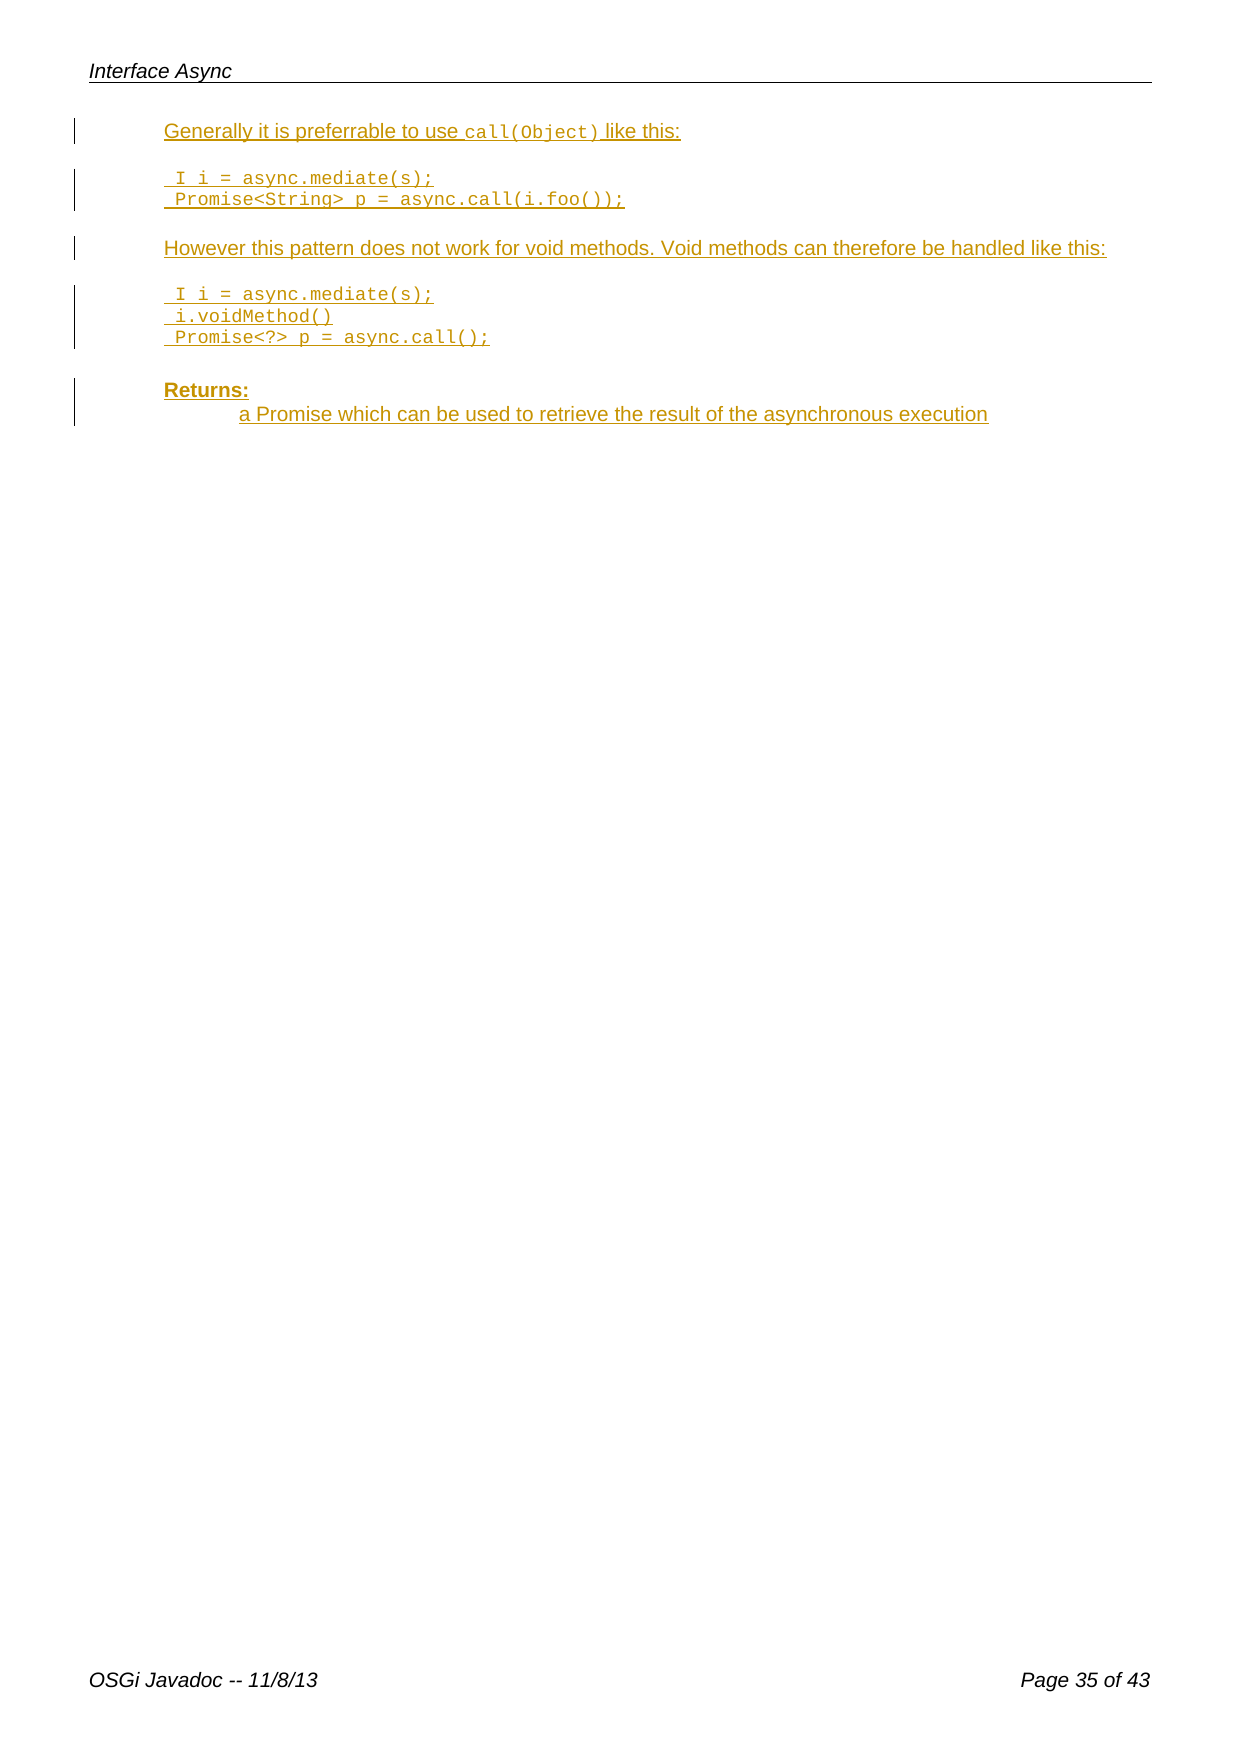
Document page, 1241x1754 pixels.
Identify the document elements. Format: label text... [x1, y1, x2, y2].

text I i = async.mediate(s); Promise<String> p = async.call(i.foo()); [163, 169, 1152, 211]
text Returns: [163, 378, 1152, 402]
text a Promise which can be used to retrieve the result of the asynchronous execution [238, 402, 1152, 426]
text Generally it is preferrable to use call(Object) like this: [163, 118, 1152, 144]
text However this pattern does not work for void methods. Void methods can therefore be handled like this: [163, 236, 1152, 260]
text I i = async.mediate(s); i.voidMethod() Promise<?> p = async.call(); [163, 285, 1152, 349]
